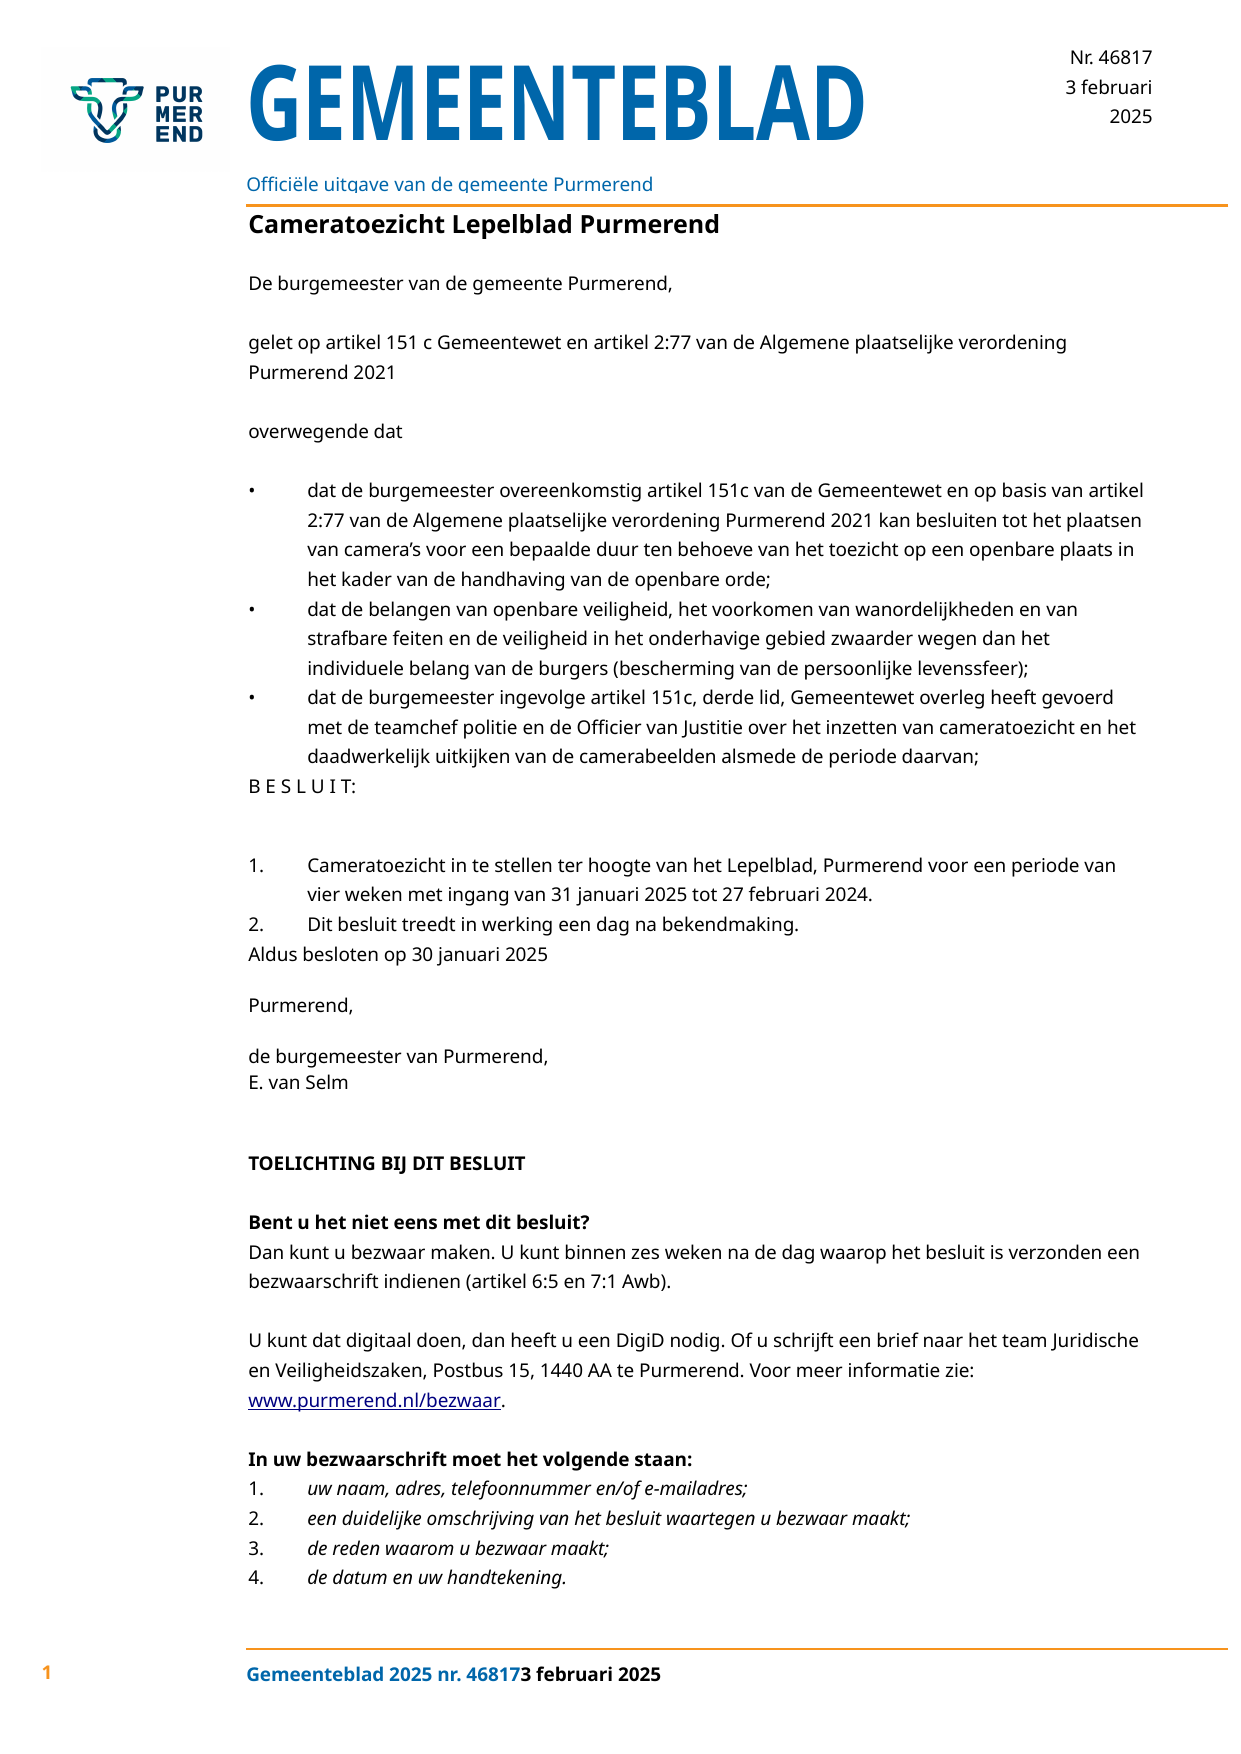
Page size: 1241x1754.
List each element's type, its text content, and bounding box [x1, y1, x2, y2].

text Cameratoezicht Lepelblad Purmerend [248, 207, 1152, 241]
text B E S L U I T: [248, 773, 1152, 799]
list dat de burgemeester ingevolge artikel 151c, derde lid, Gemeentewet overleg heeft gevoerd met de teamchef politie en de Officier van Justitie over het inzetten van cameratoezicht en het daadwerkelijk uitkijken van de camerabeelden alsmede de periode daarvan; [248, 684, 1152, 769]
text Purmerend, [248, 992, 1152, 1018]
text De burgemeester van de gemeente Purmerend, [248, 270, 1152, 296]
table_header TOELICHTING BIJ DIT BESLUIT Bent u het niet eens met dit besluit? Dan kunt u bezwaar maken. U kunt binnen zes weken na de dag waarop het besluit is verzonden een bezwaarschrift indienen (artikel 6:5 en 7:1 Awb). U kunt dat digitaal doen, dan heeft u een DigiD nodig. Of u schrijft een brief naar het team Juridische en Veiligheidszaken, Postbus 15, 1440 AA te Purmerend. Voor meer informatie zie: www.purmerend.nl/bezwaar. In uw bezwaarschrift moet het volgende staan: uw naam, adres, telefoonnummer en/of e-mailadres; een duidelijke omschrijving van het besluit waartegen u bezwaar maakt; de reden waarom u bezwaar maakt; de datum en uw handtekening. [248, 1150, 1152, 1590]
list dat de burgemeester overeenkomstig artikel 151c van de Gemeentewet en op basis van artikel 2:77 van de Algemene plaatselijke verordening Purmerend 2021 kan besluiten tot het plaatsen van camera’s voor een bepaalde duur ten behoeve van het toezicht op een openbare plaats in het kader van de handhaving van de openbare orde; [248, 477, 1152, 592]
text E. van Selm [248, 1069, 1152, 1095]
text gelet op artikel 151 c Gemeentewet en artikel 2:77 van de Algemene plaatselijke verordening Purmerend 2021 [248, 329, 1152, 385]
text Aldus besloten op 30 januari 2025 [248, 941, 1152, 967]
list Dit besluit treedt in werking een dag na bekendmaking. [248, 911, 1152, 937]
text overwegende dat [248, 418, 1152, 444]
text de burgemeester van Purmerend, [248, 1044, 1152, 1069]
list dat de belangen van openbare veiligheid, het voorkomen van wanordelijkheden en van strafbare feiten en de veiligheid in het onderhavige gebied zwaarder wegen dan het individuele belang van de burgers (bescherming van de persoonlijke levenssfeer); [248, 596, 1152, 681]
list Cameratoezicht in te stellen ter hoogte van het Lepelblad, Purmerend voor een periode van vier weken met ingang van 31 januari 2025 tot 27 februari 2024. [248, 852, 1152, 907]
picture [41, 47, 231, 172]
